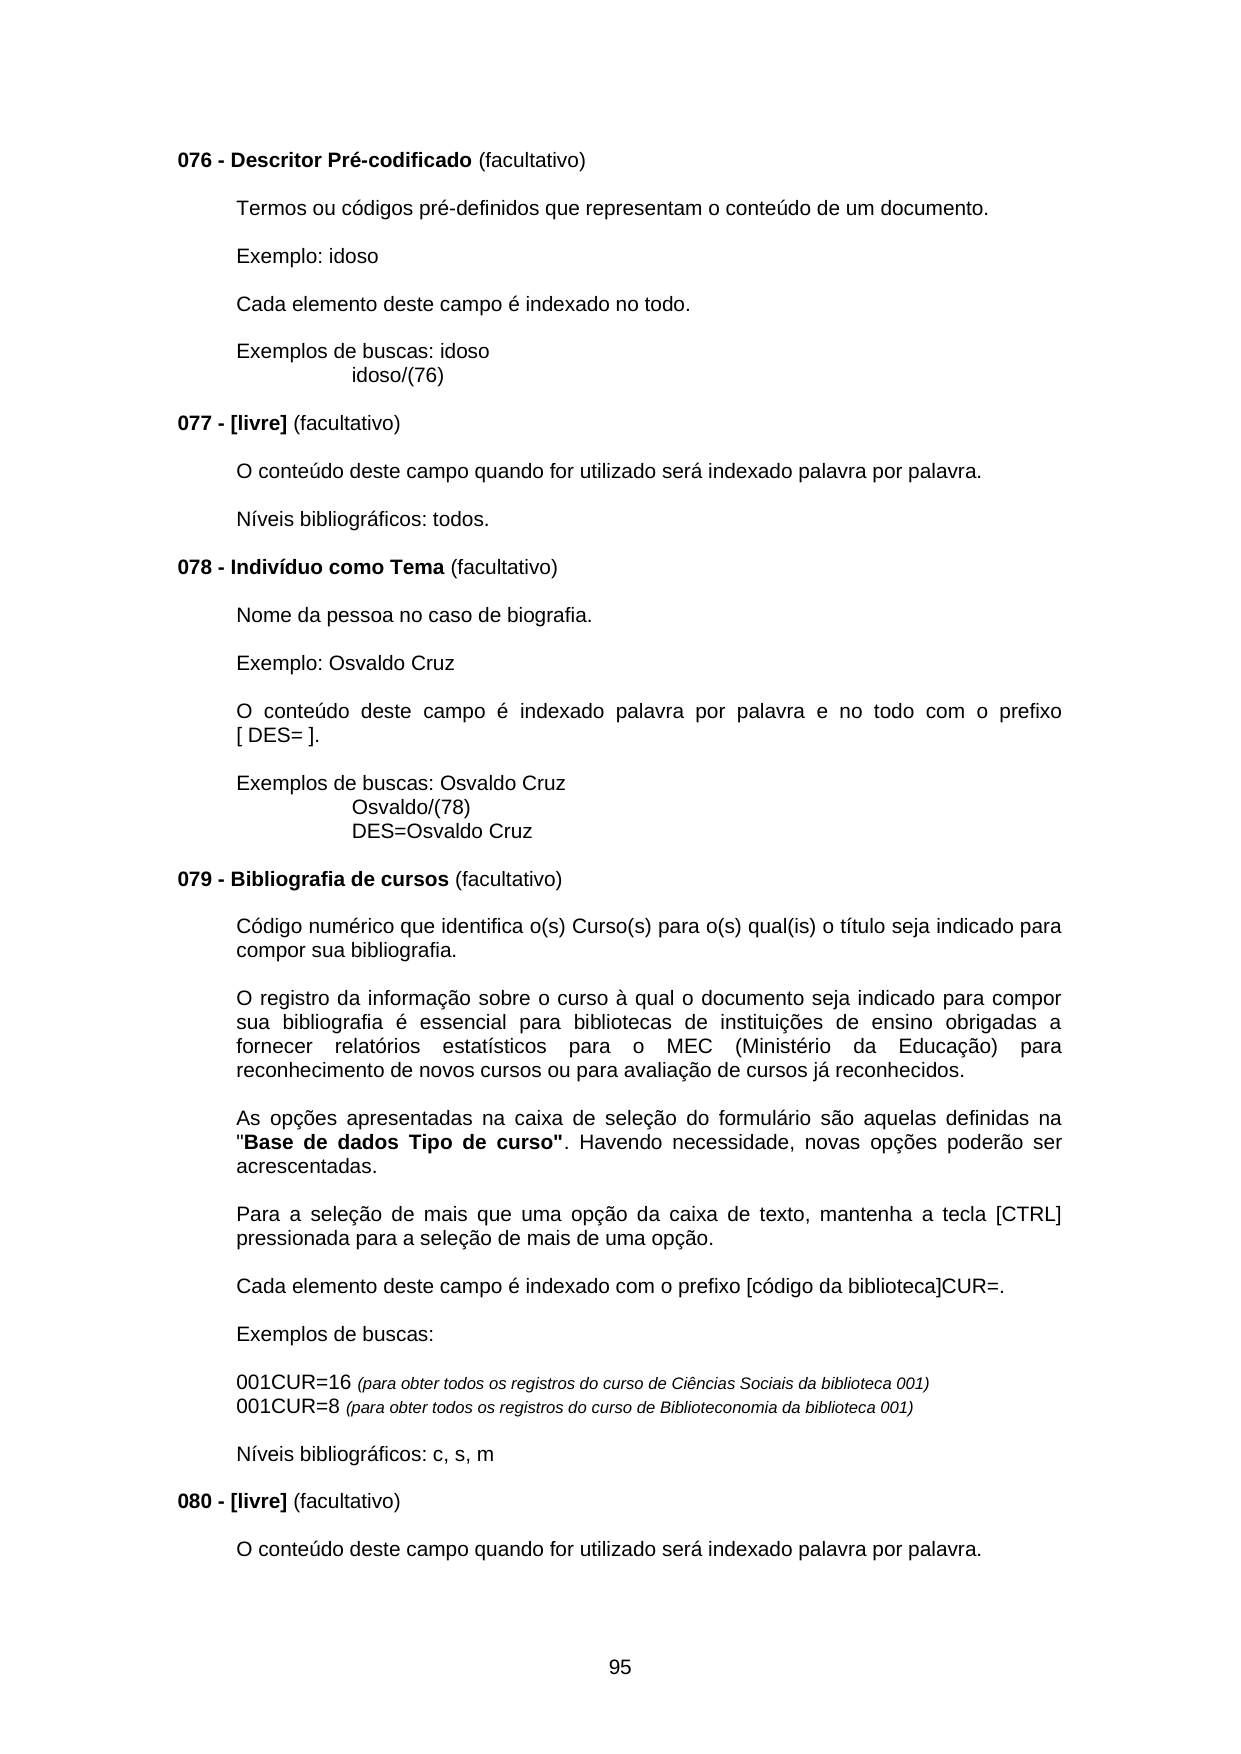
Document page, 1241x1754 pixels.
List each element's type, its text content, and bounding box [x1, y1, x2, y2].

text Exemplo: Osvaldo Cruz [236, 651, 1063, 675]
text Níveis bibliográficos: c, s, m [236, 1441, 1063, 1465]
text Níveis bibliográficos: todos. [236, 507, 1063, 531]
text DES=Osvaldo Cruz [236, 818, 1063, 842]
text As opções apresentadas na caixa de seleção do formulário são aquelas definidas na "Base de dados Tipo de curso". Havendo necessidade, novas opções poderão ser acrescentadas. [236, 1106, 1063, 1178]
text 080 - [livre] (facultativo) [177, 1489, 1063, 1513]
text O conteúdo deste campo é indexado palavra por palavra e no todo com o prefixo [ DES= ]. [236, 699, 1063, 747]
text Exemplos de buscas: Osvaldo Cruz [236, 771, 1063, 794]
text Osvaldo/(78) [236, 794, 1063, 818]
text O registro da informação sobre o curso à qual o documento seja indicado para compor sua bibliografia é essencial para bibliotecas de instituições de ensino obrigadas a fornecer relatórios estatísticos para o MEC (Ministério da Educação) para reconhecimento de novos cursos ou para avaliação de cursos já reconhecidos. [236, 986, 1063, 1082]
text Para a seleção de mais que uma opção da caixa de texto, mantenha a tecla [CTRL] pressionada para a seleção de mais de uma opção. [236, 1202, 1063, 1250]
text 001CUR=16 (para obter todos os registros do curso de Ciências Sociais da biblioteca 001) [236, 1369, 1063, 1393]
text 079 - Bibliografia de cursos (facultativo) [177, 866, 1063, 890]
text O conteúdo deste campo quando for utilizado será indexado palavra por palavra. [236, 459, 1063, 483]
text 077 - [livre] (facultativo) [177, 411, 1063, 435]
text Cada elemento deste campo é indexado no todo. [236, 291, 1063, 315]
text 078 - Indivíduo como Tema (facultativo) [177, 555, 1063, 579]
text 001CUR=8 (para obter todos os registros do curso de Biblioteconomia da biblioteca 001) [236, 1393, 1063, 1417]
text Exemplos de buscas: [236, 1322, 1063, 1346]
text 076 - Descritor Pré-codificado (facultativo) [177, 148, 1063, 172]
text Cada elemento deste campo é indexado com o prefixo [código da biblioteca]CUR=. [236, 1274, 1063, 1298]
text Exemplo: idoso [236, 243, 1063, 267]
text Código numérico que identifica o(s) Curso(s) para o(s) qual(is) o título seja indicado para compor sua bibliografia. [236, 914, 1063, 962]
text O conteúdo deste campo quando for utilizado será indexado palavra por palavra. [236, 1537, 1063, 1561]
text idoso/(76) [236, 363, 1063, 387]
text Exemplos de buscas: idoso [236, 339, 1063, 363]
text Nome da pessoa no caso de biografia. [236, 603, 1063, 627]
text Termos ou códigos pré-definidos que representam o conteúdo de um documento. [236, 196, 1063, 219]
